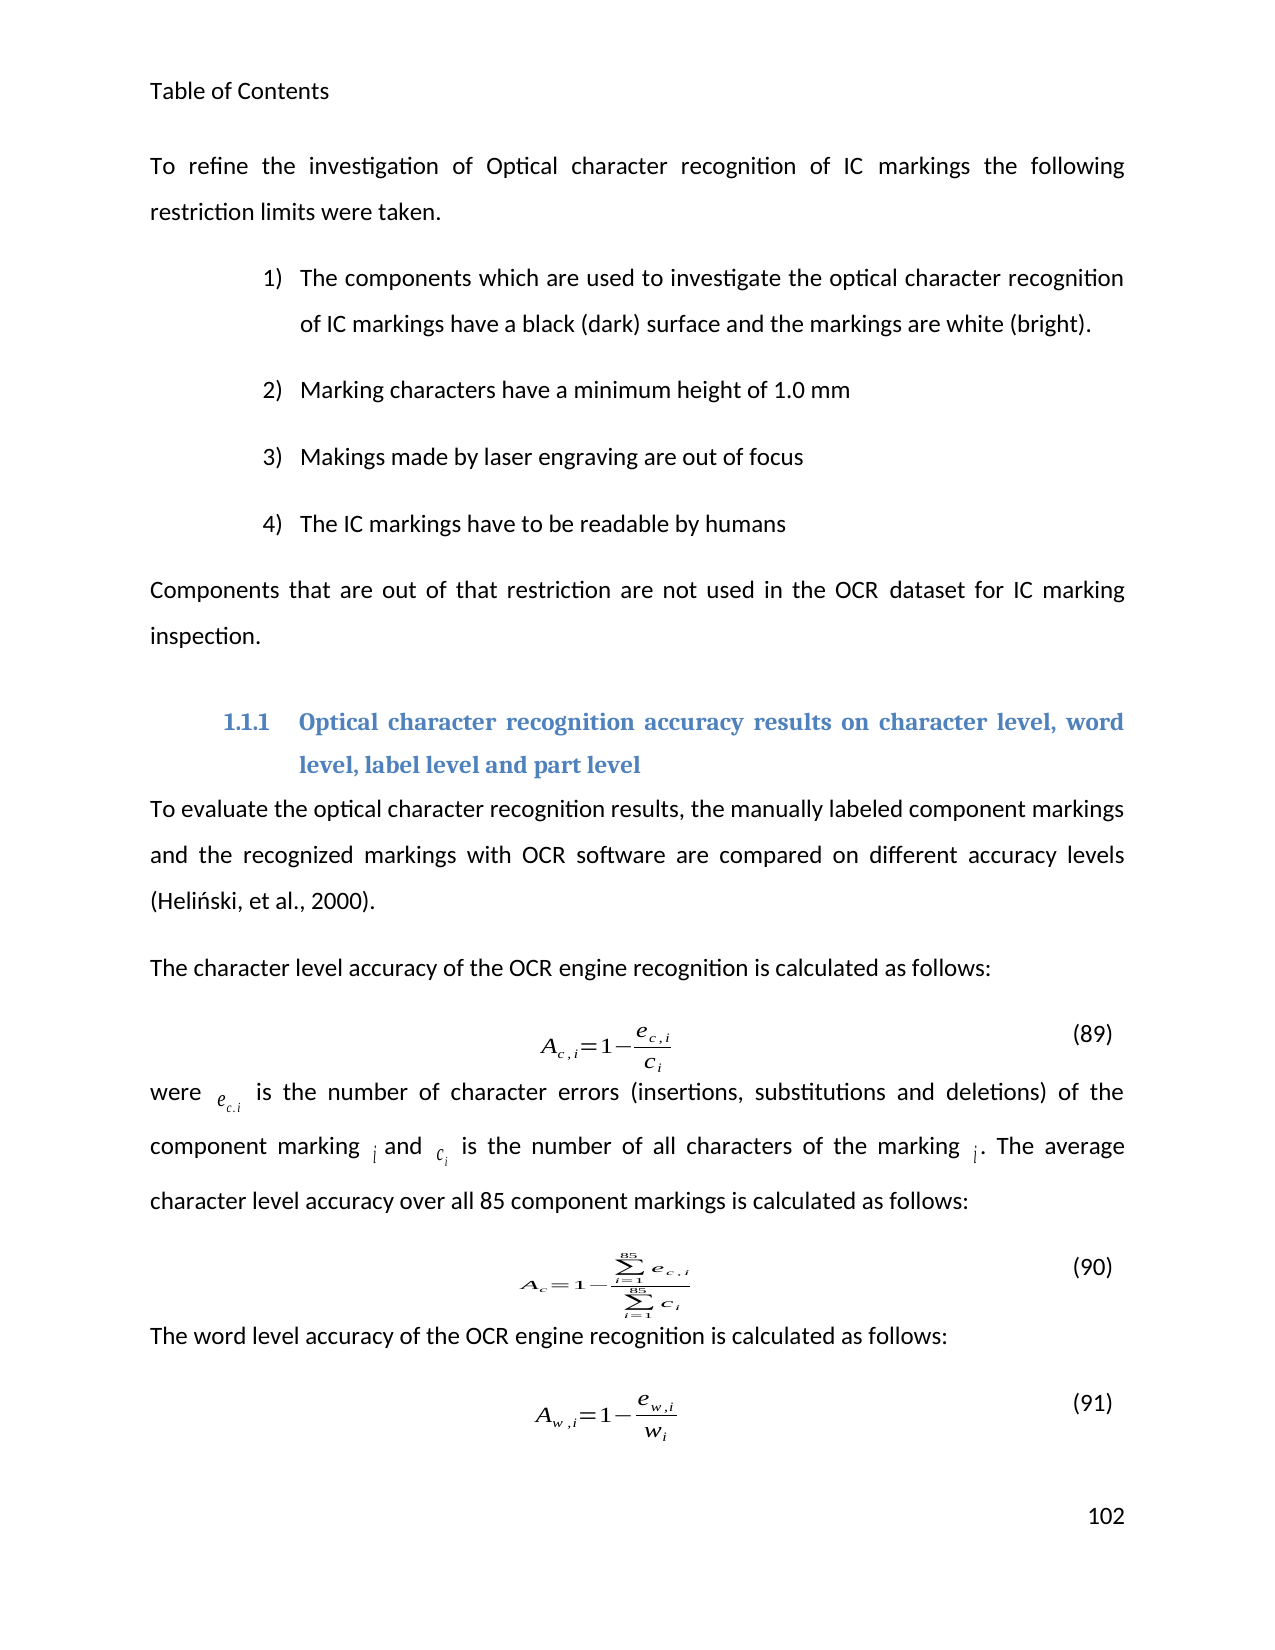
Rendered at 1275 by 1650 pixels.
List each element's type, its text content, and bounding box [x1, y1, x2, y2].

list The IC markings have to be readable by humans [262, 508, 1125, 538]
table_header [150, 1018, 1061, 1076]
text were is the number of character errors (insertions, substitutions and deletions) of the component marking and is the number of all characters of the marking . The average character level accuracy over all 85 component markings is calculated as follows: [150, 1076, 1125, 1215]
list The components which are used to investigate the optical character recognition of IC markings have a black (dark) surface and the markings are white (bright). [262, 262, 1125, 338]
text The word level accuracy of the OCR engine recognition is calculated as follows: [150, 1320, 1125, 1351]
table_header (90) [1061, 1251, 1147, 1320]
table_header (91) [1061, 1387, 1147, 1444]
subtitle Optical character recognition accuracy results on character level, word level, label level and part level [224, 707, 1125, 779]
list Makings made by laser engraving are out of focus [262, 441, 1125, 472]
table_header (89) [1061, 1018, 1147, 1076]
list Marking characters have a minimum height of 1.0 mm [262, 374, 1125, 405]
text To refine the investigation of Optical character recognition of IC markings the following restriction limits were taken. [150, 150, 1125, 226]
table_header [150, 1387, 1061, 1444]
text Components that are out of that restriction are not used in the OCR dataset for IC marking inspection. [150, 574, 1125, 651]
text The character level accuracy of the OCR engine recognition is calculated as follows: [150, 952, 1125, 982]
text To evaluate the optical character recognition results, the manually labeled component markings and the recognized markings with OCR software are compared on different accuracy levels (Heliński, et al., 2000). [150, 794, 1125, 916]
table_header [150, 1251, 1061, 1320]
